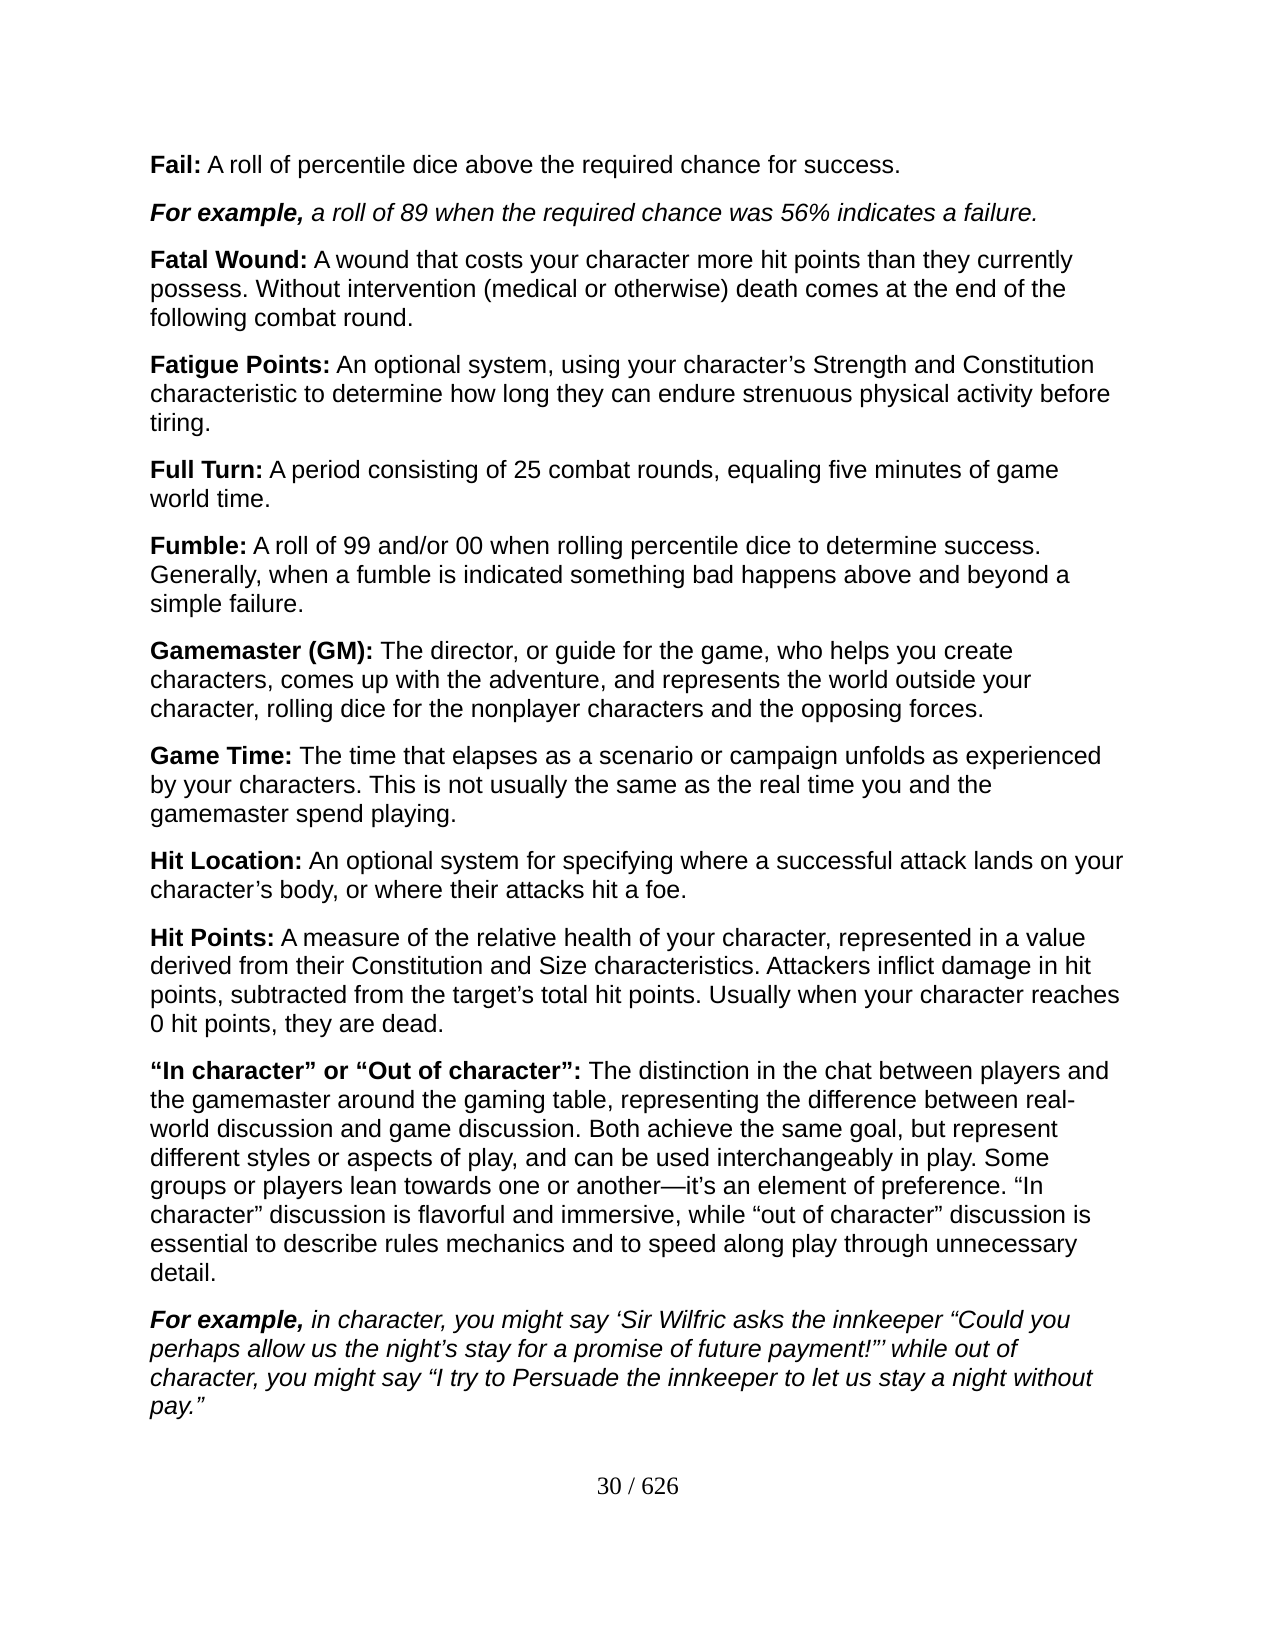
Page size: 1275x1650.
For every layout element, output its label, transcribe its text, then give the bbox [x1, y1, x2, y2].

text Fumble: A roll of 99 and/or 00 when rolling percentile dice to determine success. Generally, when a fumble is indicated something bad happens above and beyond a simple failure. [150, 531, 1125, 617]
text For example, in character, you might say ‘Sir Wilfric asks the innkeeper “Could you perhaps allow us the night’s stay for a promise of future payment!”’ while out of character, you might say “I try to Persuade the innkeeper to let us stay a night without pay.” [150, 1305, 1125, 1420]
text Fatal Wound: A wound that costs your character more hit points than they currently possess. Without intervention (medical or otherwise) death comes at the end of the following combat round. [150, 245, 1125, 331]
text Fail: A roll of percentile dice above the required chance for success. [150, 150, 1125, 179]
text For example, a roll of 89 when the required chance was 56% indicates a failure. [150, 197, 1125, 226]
text Fatigue Points: An optional system, using your character’s Strength and Constitution characteristic to determine how long they can endure strenuous physical activity before tiring. [150, 350, 1125, 436]
text Hit Location: An optional system for specifying where a successful attack lands on your character’s body, or where their attacks hit a foe. [150, 846, 1125, 904]
text Hit Points: A measure of the relative health of your character, represented in a value derived from their Constitution and Size characteristics. Attackers inflict damage in hit points, subtracted from the target’s total hit points. Usually when your character reaches 0 hit points, they are dead. [150, 922, 1125, 1037]
text Gamemaster (GM): The director, or guide for the game, who helps you create characters, comes up with the adventure, and represents the world outside your character, rolling dice for the nonplayer characters and the opposing forces. [150, 636, 1125, 722]
text Game Time: The time that elapses as a scenario or campaign unfolds as experienced by your characters. This is not usually the same as the real time you and the gamemaster spend playing. [150, 741, 1125, 827]
text Full Turn: A period consisting of 25 combat rounds, equaling five minutes of game world time. [150, 455, 1125, 512]
text “In character” or “Out of character”: The distinction in the chat between players and the gamemaster around the gaming table, representing the difference between real-world discussion and game discussion. Both achieve the same goal, but represent different styles or aspects of play, and can be used interchangeably in play. Some groups or players lean towards one or another—it’s an element of preference. “In character” discussion is flavorful and immersive, while “out of character” discussion is essential to describe rules mechanics and to speed along play through unnecessary detail. [150, 1056, 1125, 1286]
